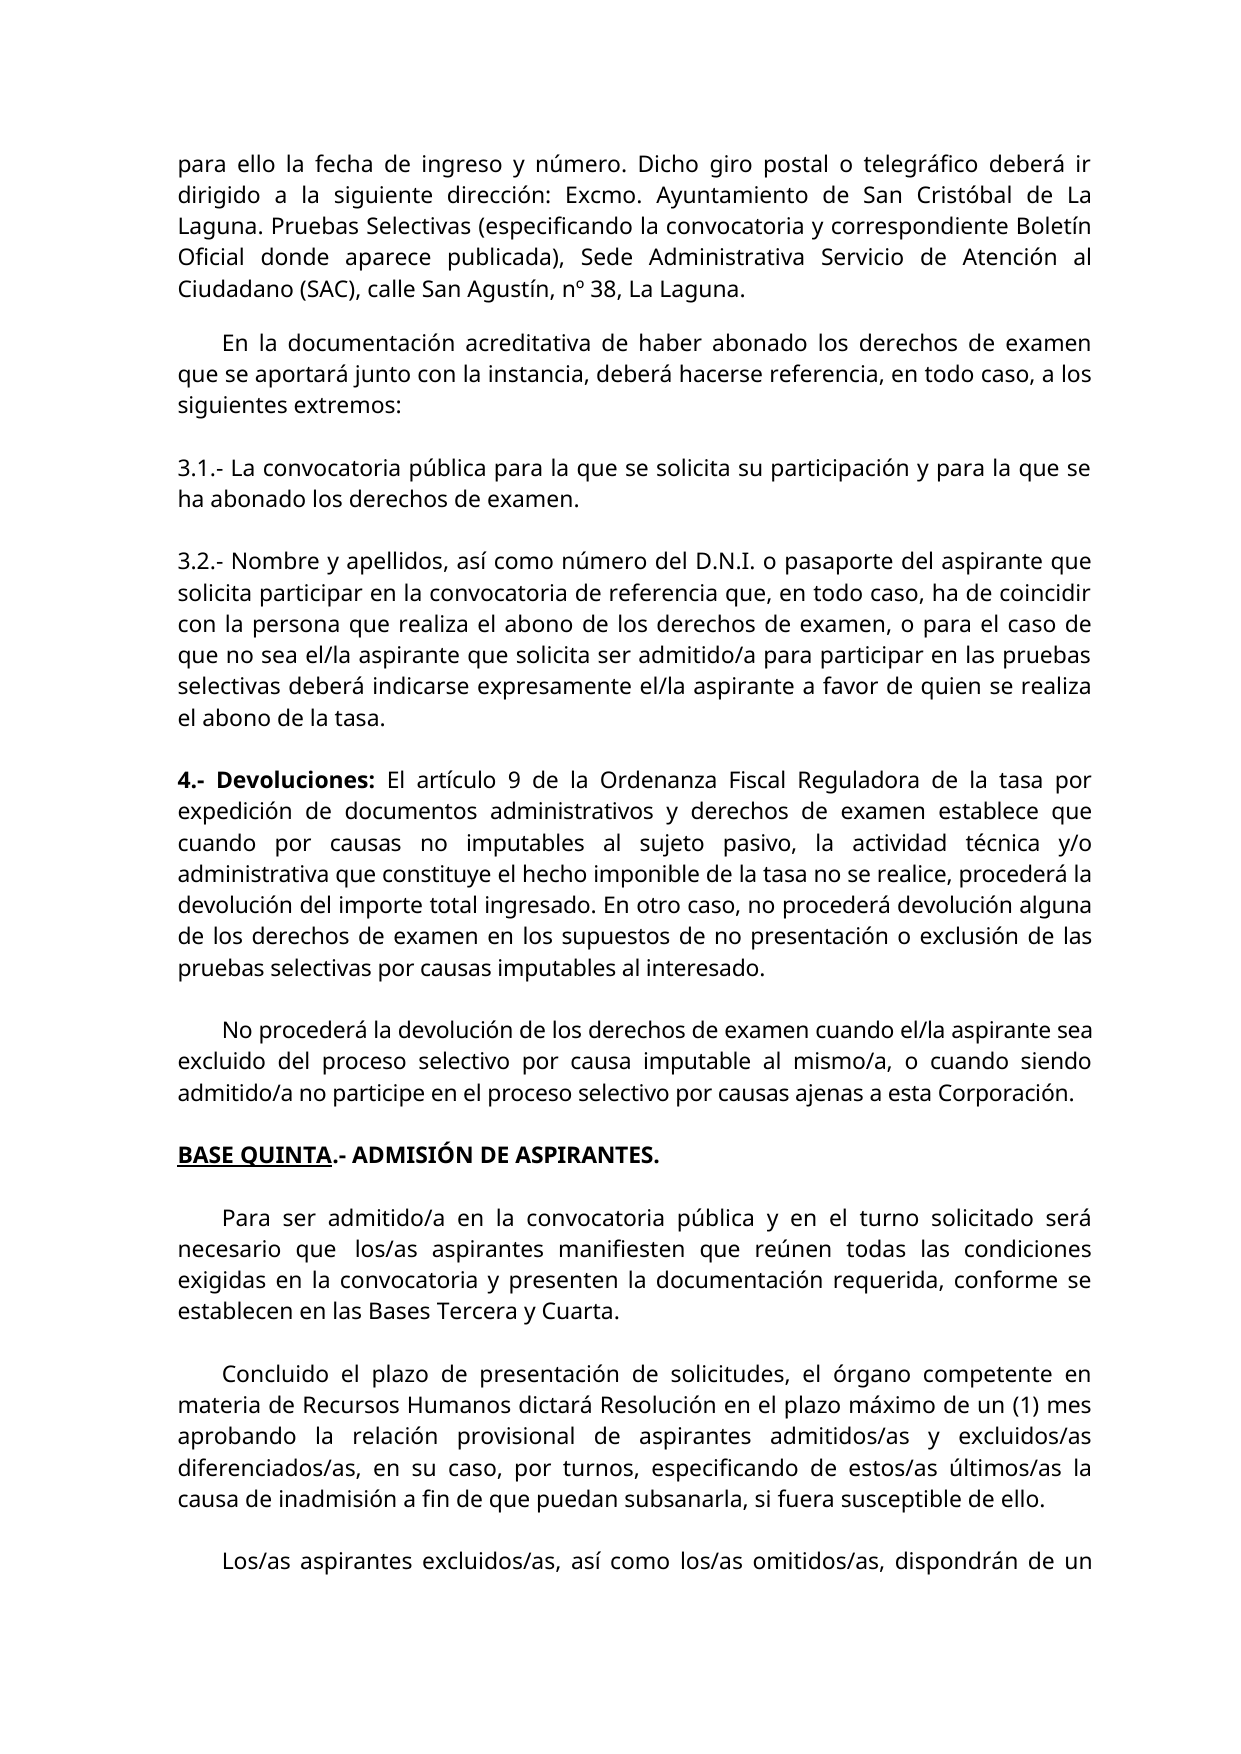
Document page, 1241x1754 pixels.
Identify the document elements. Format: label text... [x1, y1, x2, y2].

text En la documentación acreditativa de haber abonado los derechos de examen que se aportará junto con la instancia, deberá hacerse referencia, en todo caso, a los siguientes extremos: [177, 327, 1093, 420]
text 3.1.- La convocatoria pública para la que se solicita su participación y para la que se ha abonado los derechos de examen. [177, 452, 1093, 514]
text 3.2.- Nombre y apellidos, así como número del D.N.I. o pasaporte del aspirante que solicita participar en la convocatoria de referencia que, en todo caso, ha de coincidir con la persona que realiza el abono de los derechos de examen, o para el caso de que no sea el/la aspirante que solicita ser admitido/a para participar en las pruebas selectivas deberá indicarse expresamente el/la aspirante a favor de quien se realiza el abono de la tasa. [177, 545, 1093, 733]
subtitle BASE QUINTA.- ADMISIÓN DE ASPIRANTES. [177, 1139, 1093, 1170]
text Los/as aspirantes excluidos/as, así como los/as omitidos/as, dispondrán de un [177, 1545, 1093, 1577]
text No procederá la devolución de los derechos de examen cuando el/la aspirante sea excluido del proceso selectivo por causa imputable al mismo/a, o cuando siendo admitido/a no participe en el proceso selectivo por causas ajenas a esta Corporación. [177, 1014, 1093, 1108]
text Para ser admitido/a en la convocatoria pública y en el turno solicitado será necesario que los/as aspirantes manifiesten que reúnen todas las condiciones exigidas en la convocatoria y presenten la documentación requerida, conforme se establecen en las Bases Tercera y Cuarta. [177, 1202, 1093, 1327]
text Concluido el plazo de presentación de solicitudes, el órgano competente en materia de Recursos Humanos dictará Resolución en el plazo máximo de un (1) mes aprobando la relación provisional de aspirantes admitidos/as y excluidos/as diferenciados/as, en su caso, por turnos, especificando de estos/as últimos/as la causa de inadmisión a fin de que puedan subsanarla, si fuera susceptible de ello. [177, 1358, 1093, 1514]
text 4.- Devoluciones: El artículo 9 de la Ordenanza Fiscal Reguladora de la tasa por expedición de documentos administrativos y derechos de examen establece que cuando por causas no imputables al sujeto pasivo, la actividad técnica y/o administrativa que constituye el hecho imponible de la tasa no se realice, procederá la devolución del importe total ingresado. En otro caso, no procederá devolución alguna de los derechos de examen en los supuestos de no presentación o exclusión de las pruebas selectivas por causas imputables al interesado. [177, 764, 1093, 983]
text para ello la fecha de ingreso y número. Dicho giro postal o telegráfico deberá ir dirigido a la siguiente dirección: Excmo. Ayuntamiento de San Cristóbal de La Laguna. Pruebas Selectivas (especificando la convocatoria y correspondiente Boletín Oficial donde aparece publicada), Sede Administrativa Servicio de Atención al Ciudadano (SAC), calle San Agustín, nº 38, La Laguna. [177, 148, 1093, 304]
